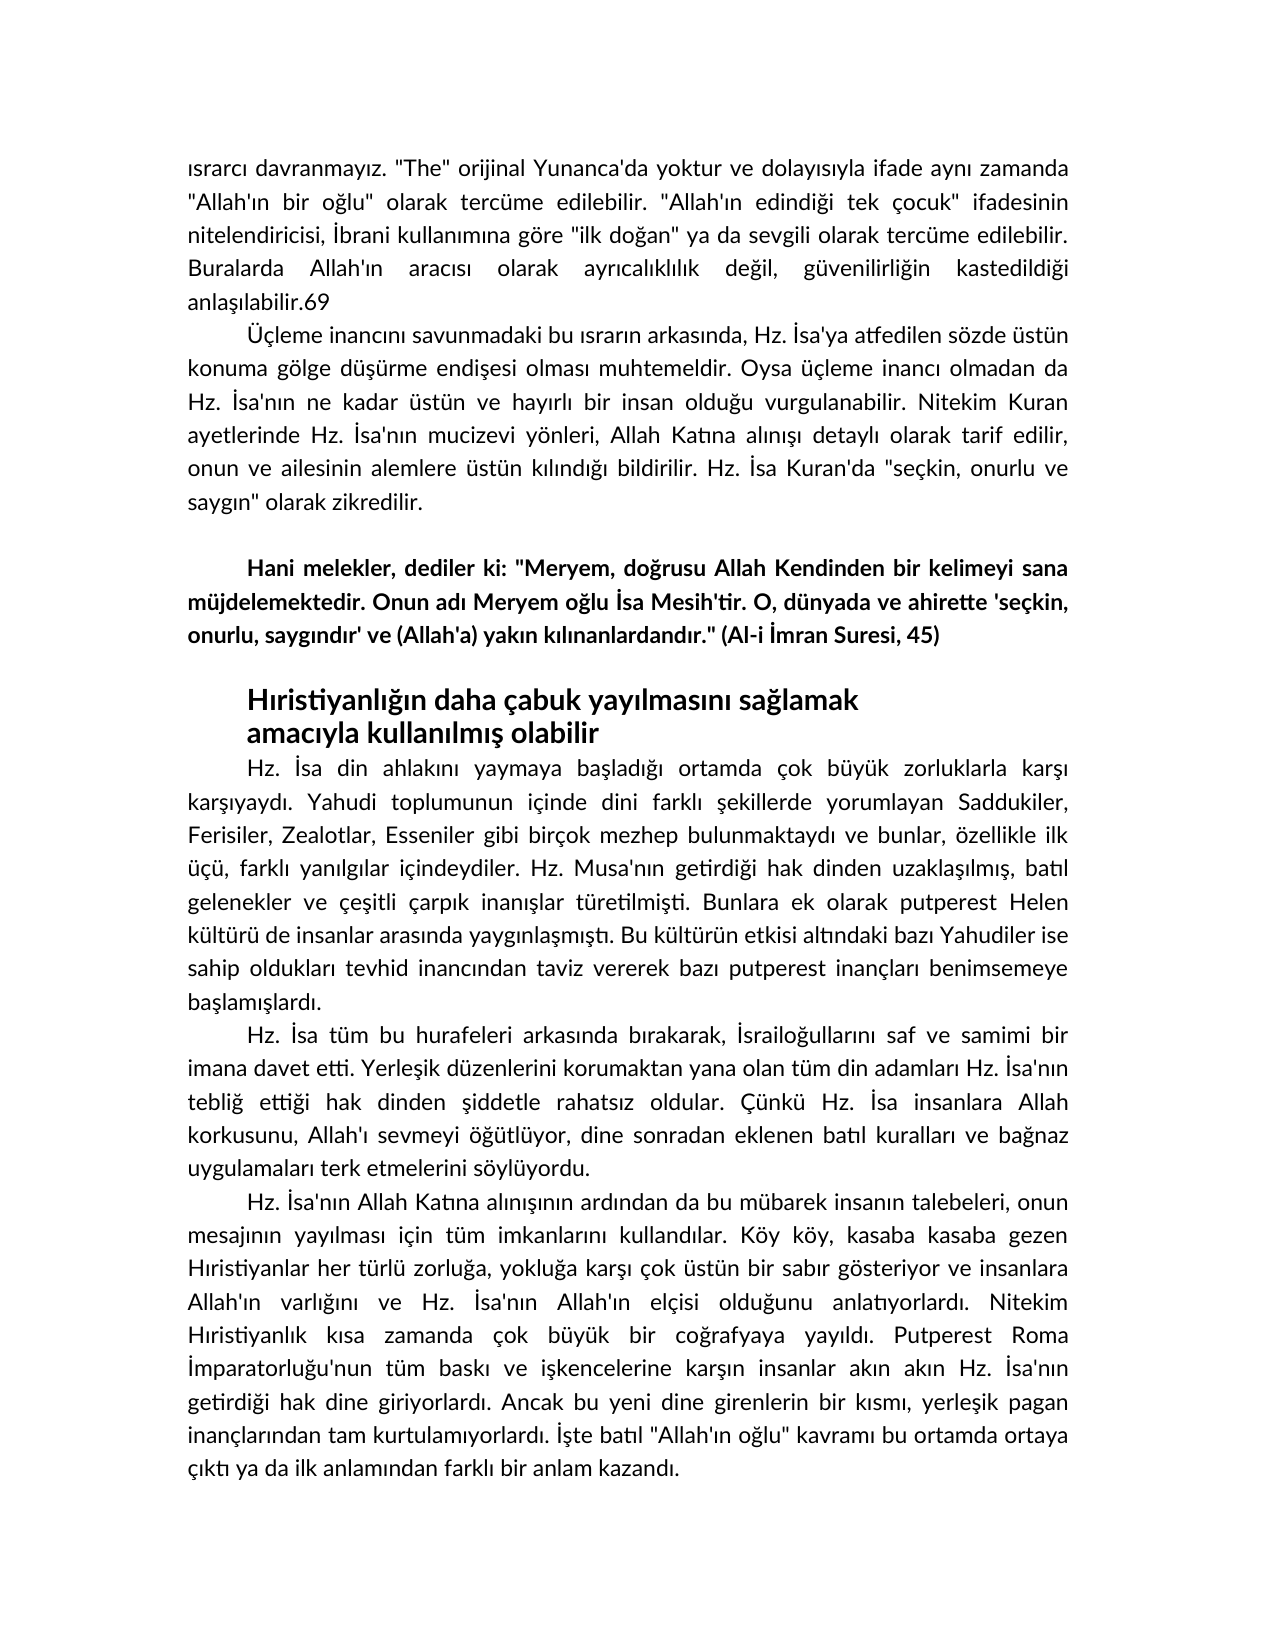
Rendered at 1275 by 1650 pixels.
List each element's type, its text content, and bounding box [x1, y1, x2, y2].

text Hz. İsa tüm bu hurafeleri arkasında bırakarak, İsrailoğullarını saf ve samimi bir imana davet etti. Yerleşik düzenlerini korumaktan yana olan tüm din adamları Hz. İsa'nın tebliğ ettiği hak dinden şiddetle rahatsız oldular. Çünkü Hz. İsa insanlara Allah korkusunu, Allah'ı sevmeyi öğütlüyor, dine sonradan eklenen batıl kuralları ve bağnaz uygulamaları terk etmelerini söylüyordu. [187, 1017, 1070, 1183]
text Hani melekler, dediler ki: "Meryem, doğrusu Allah Kendinden bir kelimeyi sana müjdelemektedir. Onun adı Meryem oğlu İsa Mesih'tir. O, dünyada ve ahirette 'seçkin, onurlu, saygındır' ve (Allah'a) yakın kılınanlardandır." (Al-i İmran Suresi, 45) [187, 550, 1070, 650]
text Hıristiyanlığın daha çabuk yayılmasını sağlamak [187, 683, 1070, 717]
text Hz. İsa din ahlakını yaymaya başladığı ortamda çok büyük zorluklarla karşı karşıyaydı. Yahudi toplumunun içinde dini farklı şekillerde yorumlayan Saddukiler, Ferisiler, Zealotlar, Esseniler gibi birçok mezhep bulunmaktaydı ve bunlar, özellikle ilk üçü, farklı yanılgılar içindeydiler. Hz. Musa'nın getirdiği hak dinden uzaklaşılmış, batıl gelenekler ve çeşitli çarpık inanışlar türetilmişti. Bunlara ek olarak putperest Helen kültürü de insanlar arasında yaygınlaşmıştı. Bu kültürün etkisi altındaki bazı Yahudiler ise sahip oldukları tevhid inancından taviz vererek bazı putperest inançları benimsemeye başlamışlardı. [187, 750, 1070, 1017]
text amacıyla kullanılmış olabilir [187, 717, 1070, 750]
text Hz. İsa'nın Allah Katına alınışının ardından da bu mübarek insanın talebeleri, onun mesajının yayılması için tüm imkanlarını kullandılar. Köy köy, kasaba kasaba gezen Hıristiyanlar her türlü zorluğa, yokluğa karşı çok üstün bir sabır gösteriyor ve insanlara Allah'ın varlığını ve Hz. İsa'nın Allah'ın elçisi olduğunu anlatıyorlardı. Nitekim Hıristiyanlık kısa zamanda çok büyük bir coğrafyaya yayıldı. Putperest Roma İmparatorluğu'nun tüm baskı ve işkencelerine karşın insanlar akın akın Hz. İsa'nın getirdiği hak dine giriyorlardı. Ancak bu yeni dine girenlerin bir kısmı, yerleşik pagan inançlarından tam kurtulamıyorlardı. İşte batıl "Allah'ın oğlu" kavramı bu ortamda ortaya çıktı ya da ilk anlamından farklı bir anlam kazandı. [187, 1183, 1070, 1483]
text ısrarcı davranmayız. "The" orijinal Yunanca'da yoktur ve dolayısıyla ifade aynı zamanda "Allah'ın bir oğlu" olarak tercüme edilebilir. "Allah'ın edindiği tek çocuk" ifadesinin nitelendiricisi, İbrani kullanımına göre "ilk doğan" ya da sevgili olarak tercüme edilebilir. Buralarda Allah'ın aracısı olarak ayrıcalıklılık değil, güvenilirliğin kastedildiği anlaşılabilir.69 [187, 150, 1070, 317]
text Üçleme inancını savunmadaki bu ısrarın arkasında, Hz. İsa'ya atfedilen sözde üstün konuma gölge düşürme endişesi olması muhtemeldir. Oysa üçleme inancı olmadan da Hz. İsa'nın ne kadar üstün ve hayırlı bir insan olduğu vurgulanabilir. Nitekim Kuran ayetlerinde Hz. İsa'nın mucizevi yönleri, Allah Katına alınışı detaylı olarak tarif edilir, onun ve ailesinin alemlere üstün kılındığı bildirilir. Hz. İsa Kuran'da "seçkin, onurlu ve saygın" olarak zikredilir. [187, 317, 1070, 517]
